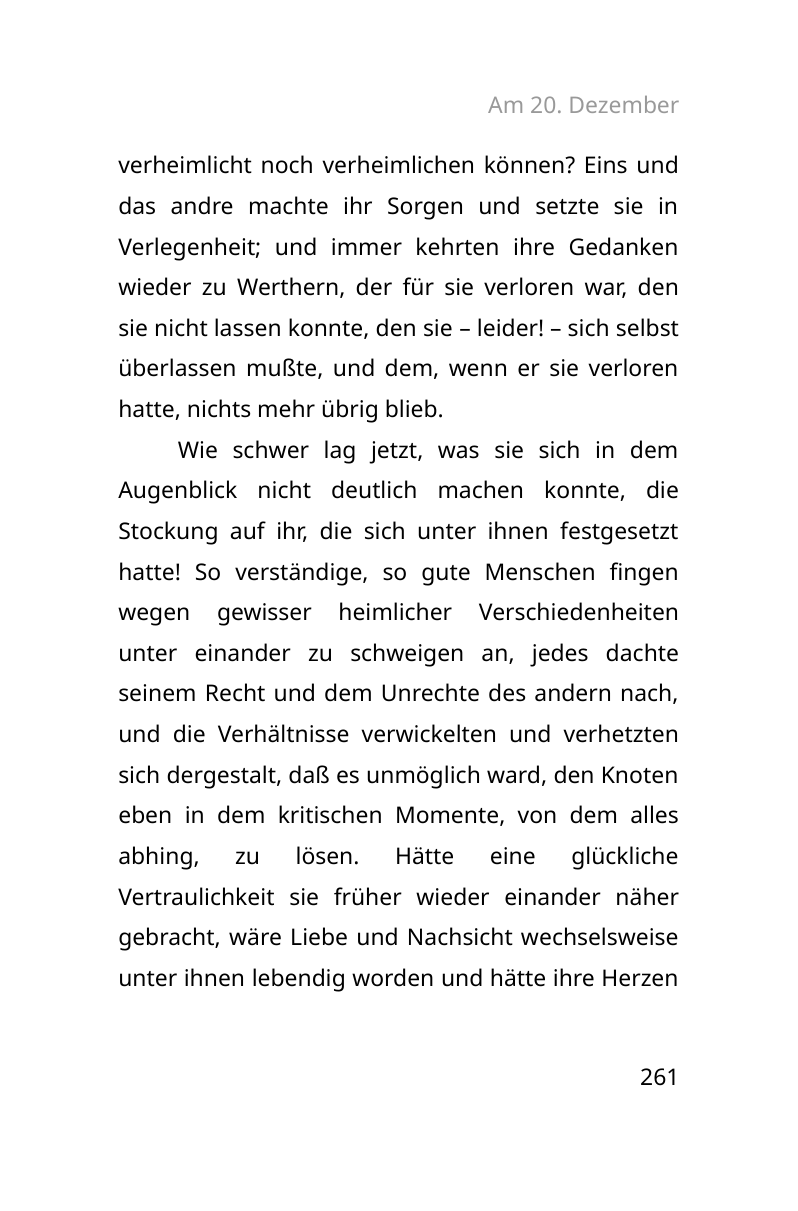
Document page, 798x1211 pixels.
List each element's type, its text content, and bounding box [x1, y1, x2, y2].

text Wie schwer lag jetzt, was sie sich in dem Augenblick nicht deutlich machen konnte, die Stockung auf ihr, die sich unter ihnen festgesetzt hatte! So verständige, so gute Menschen fingen wegen gewisser heimlicher Verschiedenheiten unter einander zu schweigen an, jedes dachte seinem Recht und dem Unrechte des andern nach, und die Verhältnisse verwickelten und verhetzten sich dergestalt, daß es unmöglich ward, den Knoten eben in dem kritischen Momente, von dem alles abhing, zu lösen. Hätte eine glückliche Vertraulichkeit sie früher wieder einander näher gebracht, wäre Liebe und Nachsicht wechselsweise unter ihnen lebendig worden und hätte ihre Herzen [118, 434, 679, 993]
text verheimlicht noch verheimlichen können? Eins und das andre machte ihr Sorgen und setzte sie in Verlegenheit; und immer kehrten ihre Gedanken wieder zu Werthern, der für sie verloren war, den sie nicht lassen konnte, den sie – leider! – sich selbst überlassen mußte, und dem, wenn er sie verloren hatte, nichts mehr übrig blieb. [118, 149, 679, 424]
